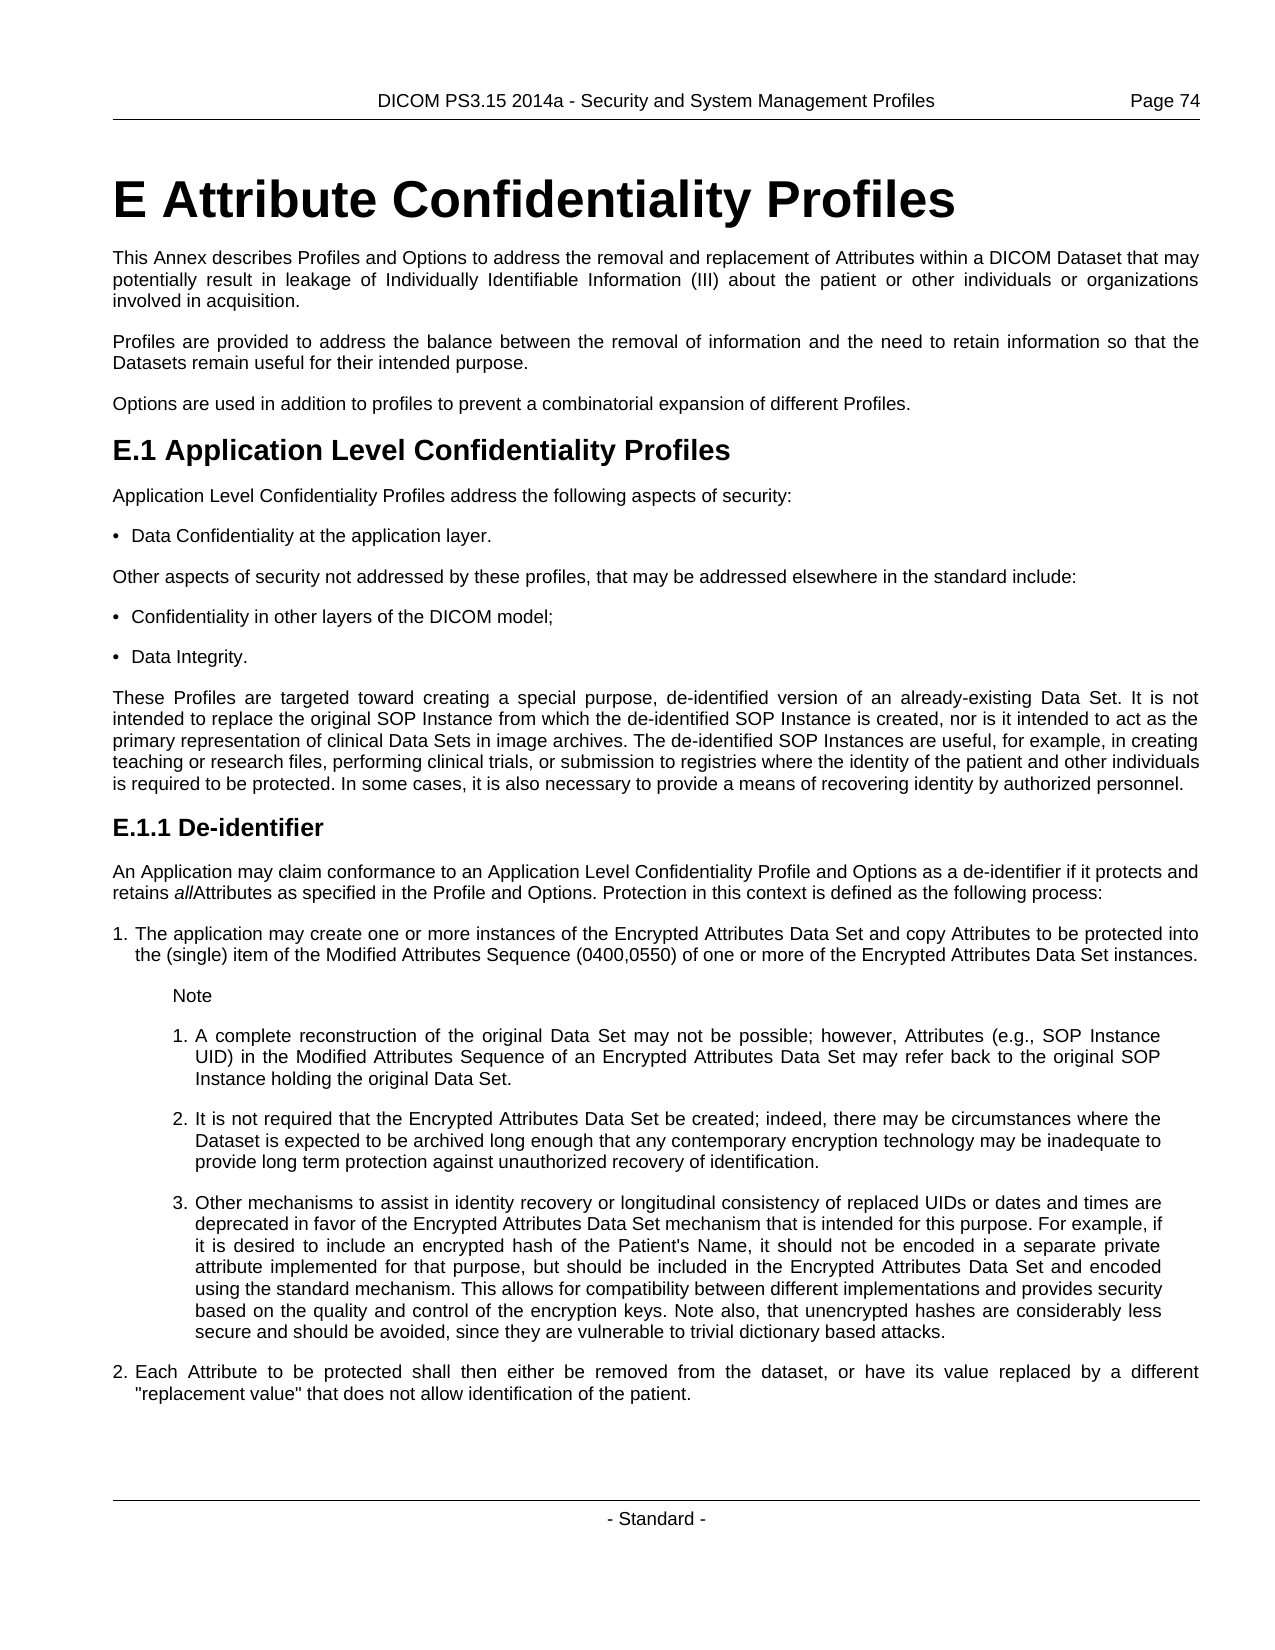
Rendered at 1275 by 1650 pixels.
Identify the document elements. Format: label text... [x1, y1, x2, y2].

text E Attribute Confidentiality Profiles [112, 169, 1200, 228]
list Data Integrity. [112, 646, 1200, 668]
text Profiles are provided to address the balance between the removal of information and the need to retain information so that the Datasets remain useful for their intended purpose. [112, 331, 1200, 374]
text Other aspects of security not addressed by these profiles, that may be addressed elsewhere in the standard include: [112, 566, 1200, 587]
list The application may create one or more instances of the Encrypted Attributes Data Set and copy Attributes to be protected into the (single) item of the Modified Attributes Sequence (0400,0550) of one or more of the Encrypted Attributes Data Set instances. [112, 922, 1200, 966]
list Note [150, 984, 1162, 1006]
text This Annex describes Profiles and Options to address the removal and replacement of Attributes within a DICOM Dataset that may potentially result in leakage of Individually Identifiable Information (III) about the patient or other individuals or organizations involved in acquisition. [112, 247, 1200, 312]
text E.1 Application Level Confidentiality Profiles [112, 433, 1200, 466]
text E.1.1 De-identifier [112, 813, 1200, 842]
list Other mechanisms to assist in identity recovery or longitudinal consistency of replaced UIDs or dates and times are deprecated in favor of the Encrypted Attributes Data Set mechanism that is intended for this purpose. For example, if it is desired to include an encrypted hash of the Patient's Name, it should not be encoded in a separate private attribute implemented for that purpose, but should be included in the Encrypted Attributes Data Set and encoded using the standard mechanism. This allows for compatibility between different implementations and provides security based on the quality and control of the encryption keys. Note also, that unencrypted hashes are considerably less secure and should be avoided, since they are vulnerable to trivial dictionary based attacks. [172, 1192, 1162, 1342]
text These Profiles are targeted toward creating a special purpose, de-identified version of an already-existing Data Set. It is not intended to replace the original SOP Instance from which the de-identified SOP Instance is created, nor is it intended to act as the primary representation of clinical Data Sets in image archives. The de-identified SOP Instances are useful, for example, in creating teaching or research files, performing clinical trials, or submission to registries where the identity of the patient and other individuals is required to be protected. In some cases, it is also necessary to provide a means of recovering identity by authorized personnel. [112, 687, 1200, 794]
list Data Confidentiality at the application layer. [112, 525, 1200, 547]
list A complete reconstruction of the original Data Set may not be possible; however, Attributes (e.g., SOP Instance UID) in the Modified Attributes Sequence of an Encrypted Attributes Data Set may refer back to the original SOP Instance holding the original Data Set. [172, 1025, 1162, 1089]
text An Application may claim conformance to an Application Level Confidentiality Profile and Options as a de-identifier if it protects and retains allAttributes as specified in the Profile and Options. Protection in this context is defined as the following process: [112, 861, 1200, 904]
text Options are used in addition to profiles to prevent a combinatorial expansion of different Profiles. [112, 392, 1200, 414]
list It is not required that the Encrypted Attributes Data Set be created; indeed, there may be circumstances where the Dataset is expected to be archived long enough that any contemporary encryption technology may be inadequate to provide long term protection against unauthorized recovery of identification. [172, 1108, 1162, 1173]
list Confidentiality in other layers of the DICOM model; [112, 606, 1200, 627]
list Each Attribute to be protected shall then either be removed from the dataset, or have its value replaced by a different "replacement value" that does not allow identification of the patient. [112, 1361, 1200, 1404]
text Application Level Confidentiality Profiles address the following aspects of security: [112, 485, 1200, 507]
